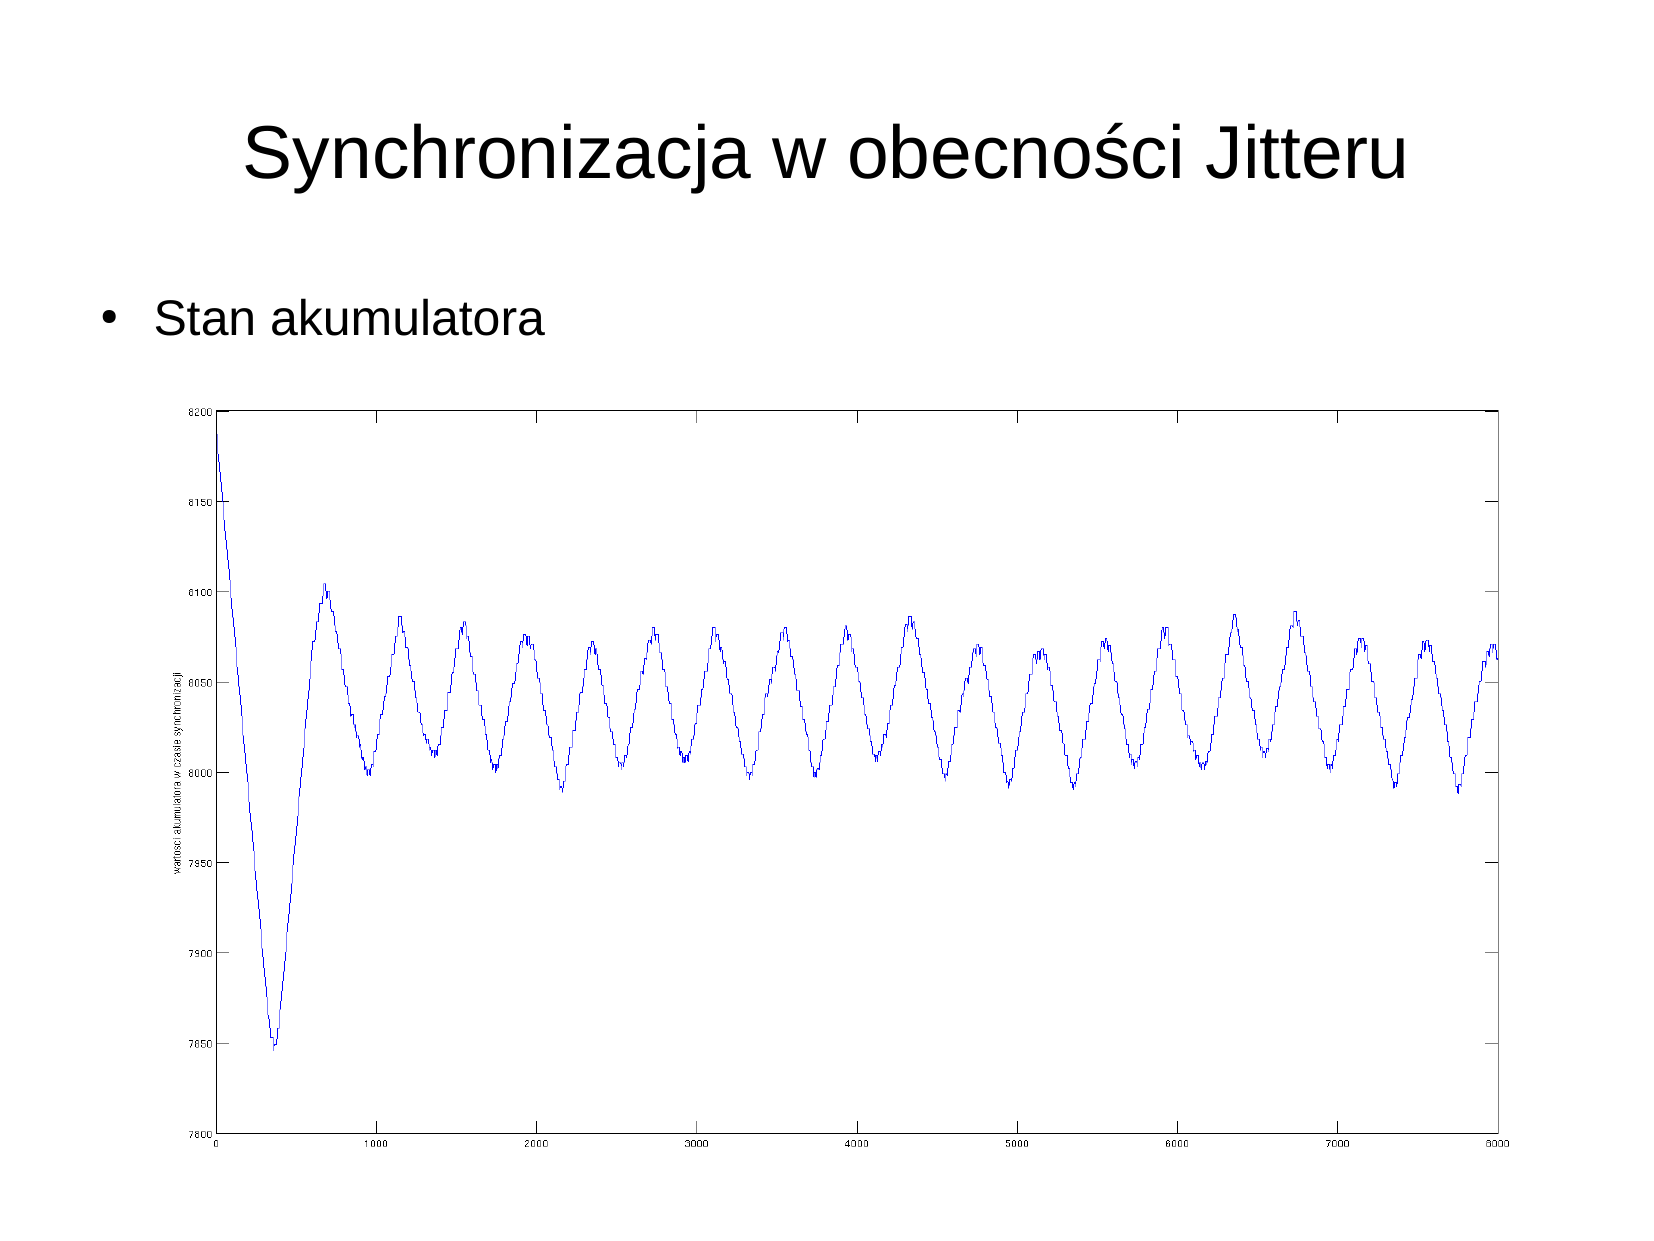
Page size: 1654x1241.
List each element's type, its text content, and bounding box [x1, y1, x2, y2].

list Stan akumulatora [82, 290, 1571, 344]
picture [0, 344, 1654, 1231]
title Synchronizacja w obecności Jitteru [82, 49, 1571, 257]
